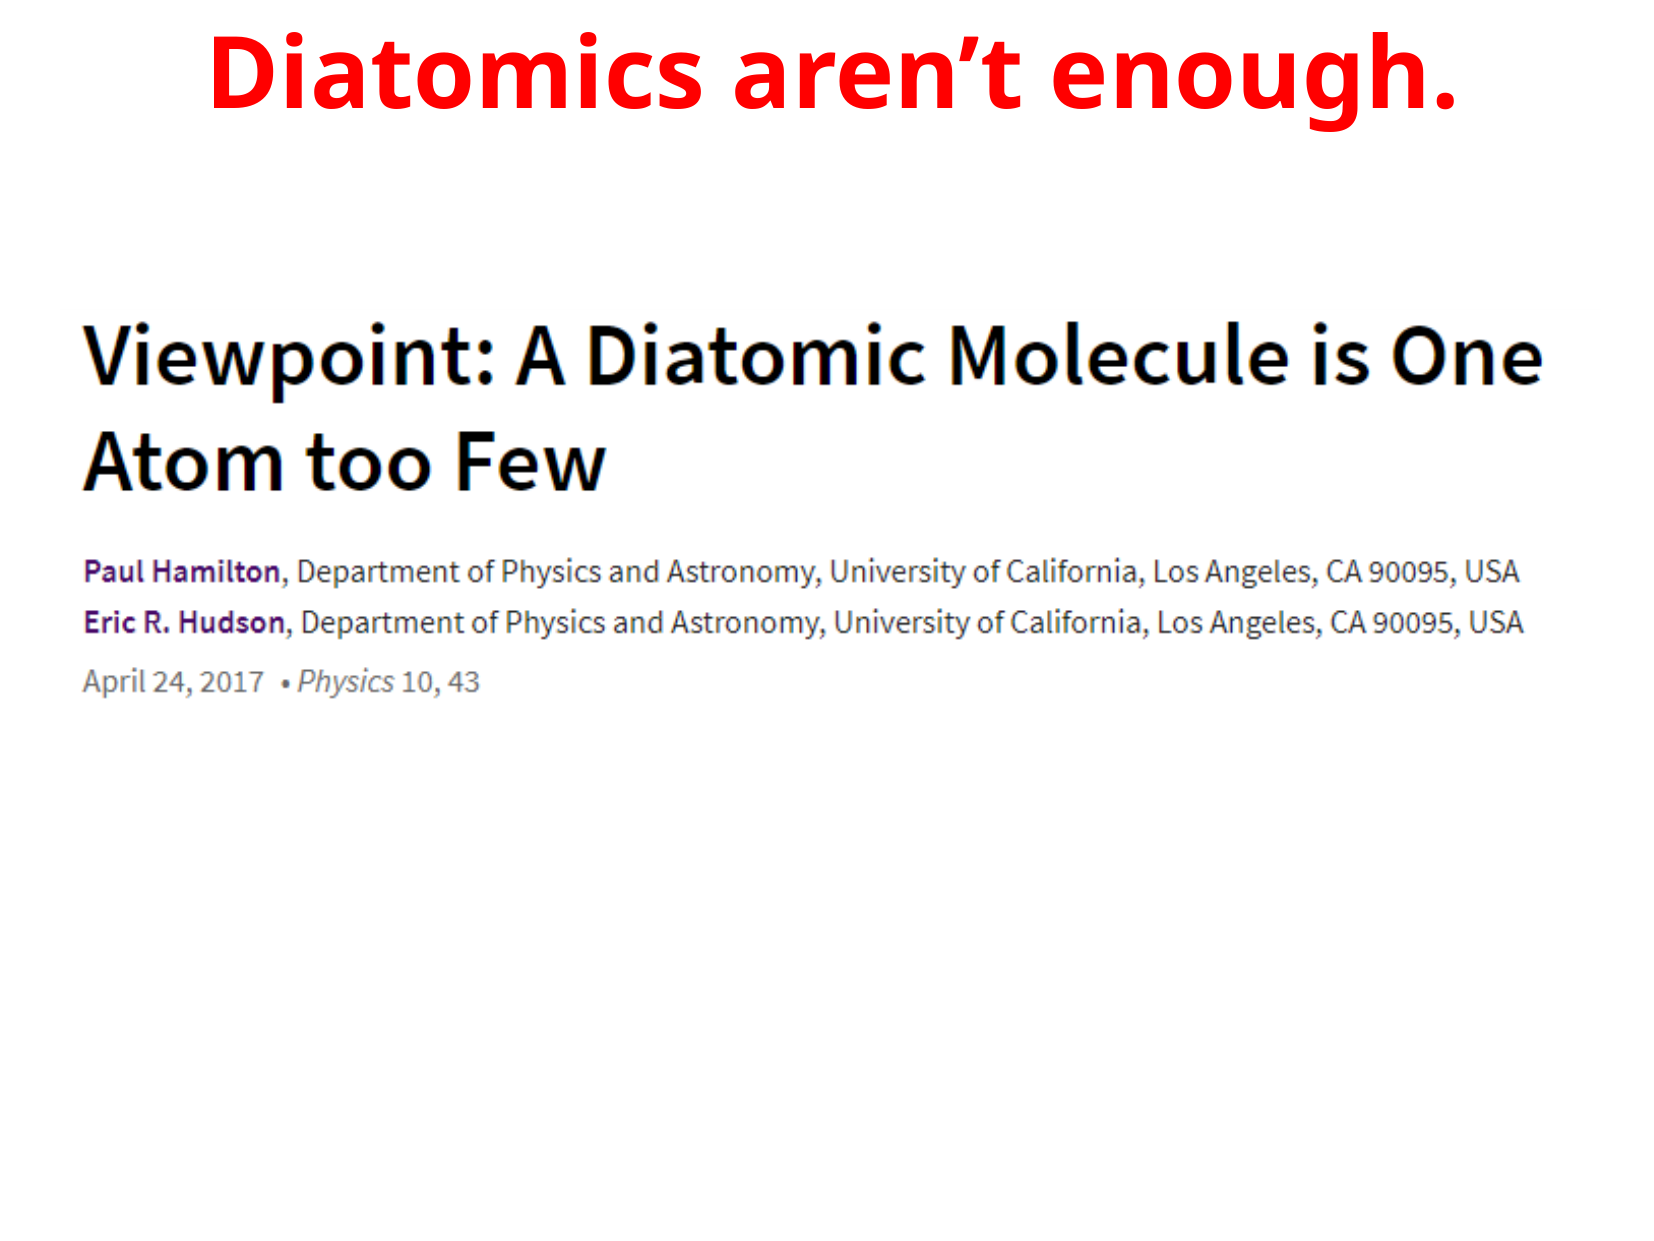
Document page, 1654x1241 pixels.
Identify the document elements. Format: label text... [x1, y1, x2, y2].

picture [60, 308, 1601, 725]
text_box Diatomics aren’t enough. [32, 1, 1635, 137]
